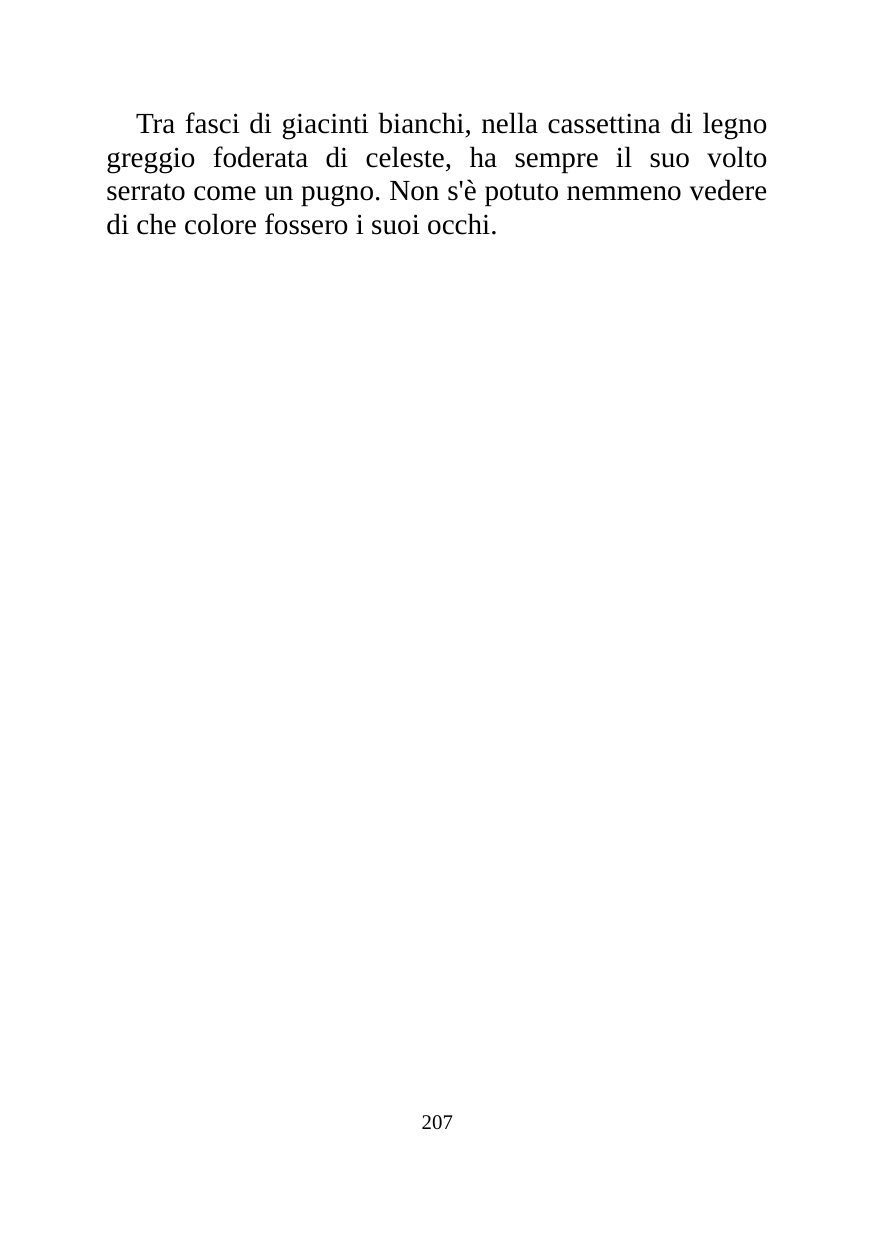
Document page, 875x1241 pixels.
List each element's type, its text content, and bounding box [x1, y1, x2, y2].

text Tra fasci di giacinti bianchi, nella cassettina di legno greggio foderata di celeste, ha sempre il suo volto serrato come un pugno. Non s'è potuto nemmeno vedere di che colore fossero i suoi occhi. [106, 106, 768, 240]
